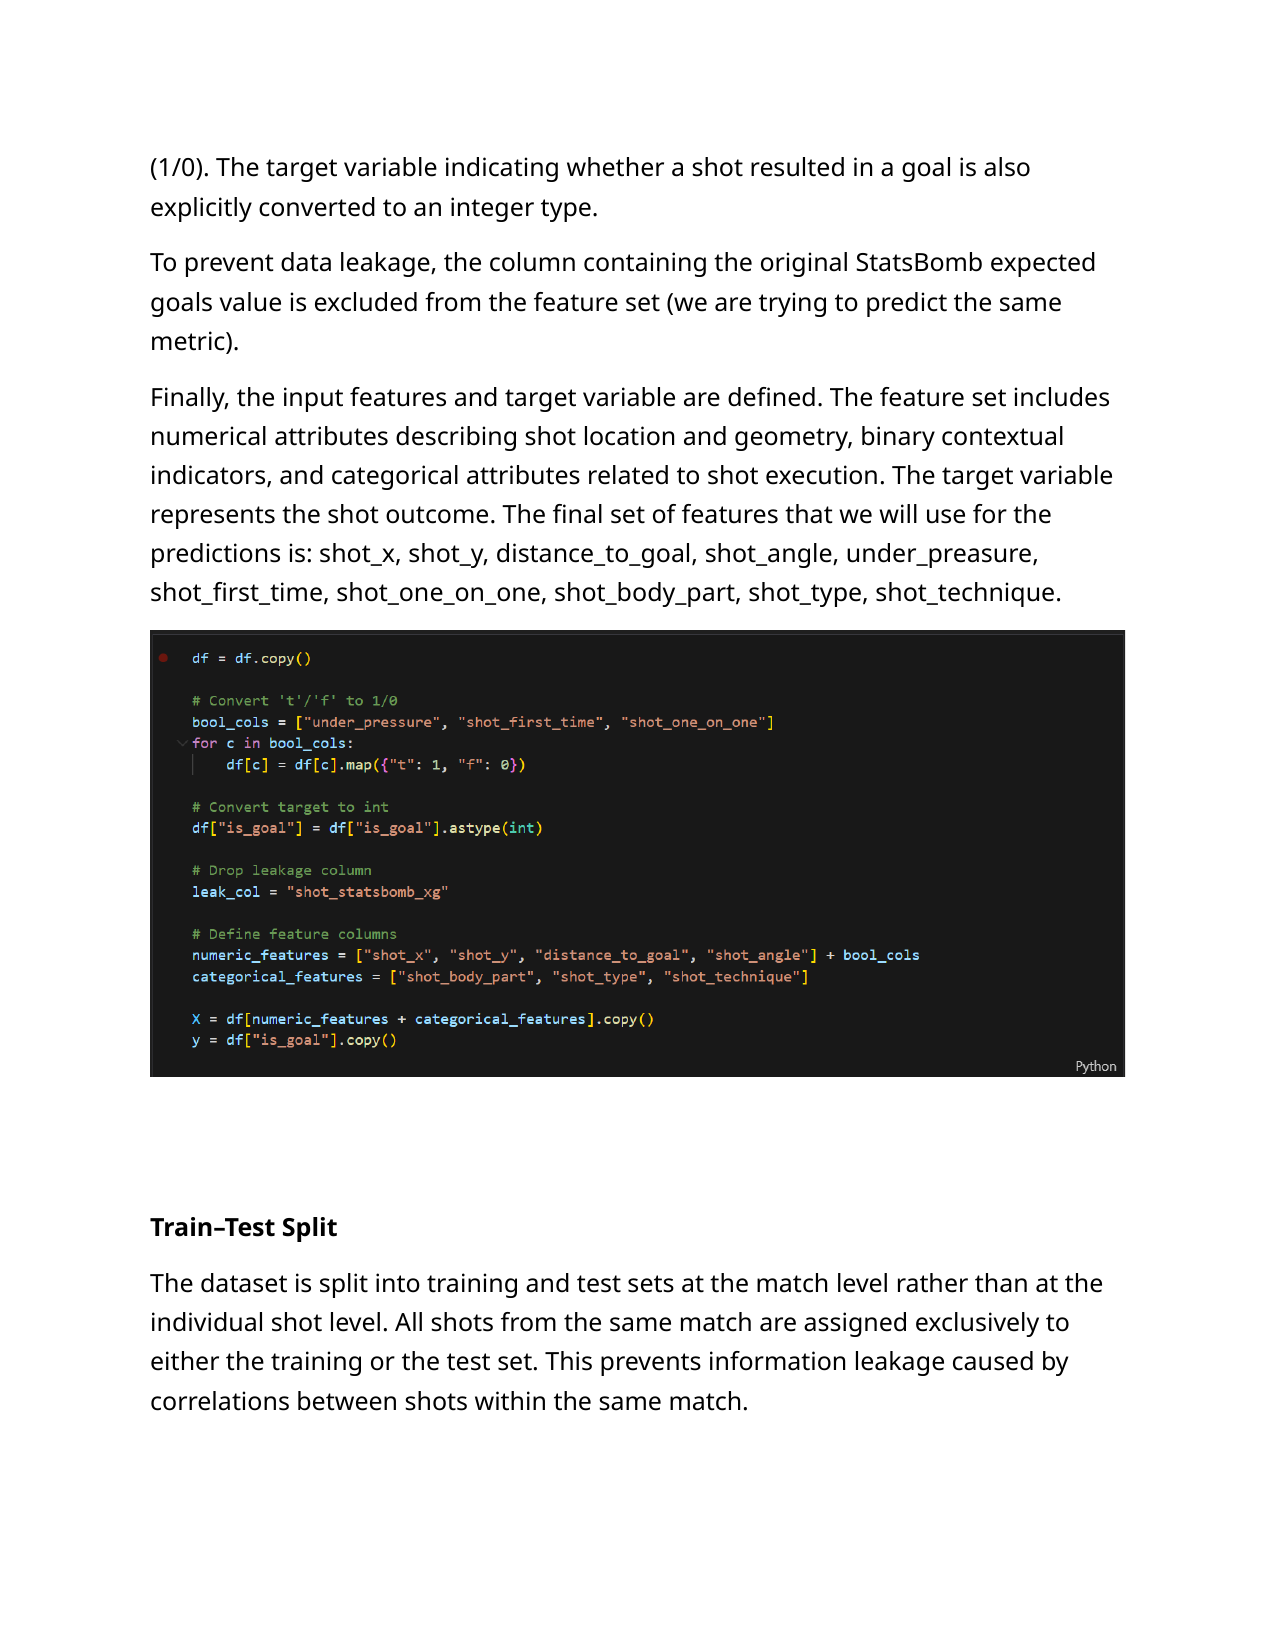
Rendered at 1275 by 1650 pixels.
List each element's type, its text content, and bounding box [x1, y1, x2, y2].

text Finally, the input features and target variable are defined. The feature set includes numerical attributes describing shot location and geometry, binary contextual indicators, and categorical attributes related to shot execution. The target variable represents the shot outcome. The final set of features that we will use for the predictions is: shot_x, shot_y, distance_to_goal, shot_angle, under_preasure, shot_first_time, shot_one_on_one, shot_body_part, shot_type, shot_technique. [150, 379, 1125, 609]
text To prevent data leakage, the column containing the original StatsBomb expected goals value is excluded from the feature set (we are trying to predict the same metric). [150, 245, 1125, 357]
text The dataset is split into training and test sets at the match level rather than at the individual shot level. All shots from the same match are assigned exclusively to either the training or the test set. This prevents information leakage caused by correlations between shots within the same match. [150, 1266, 1125, 1417]
text (1/0). The target variable indicating whether a shot resulted in a goal is also explicitly converted to an integer type. [150, 150, 1125, 223]
text Train–Test Split [150, 1210, 1125, 1244]
